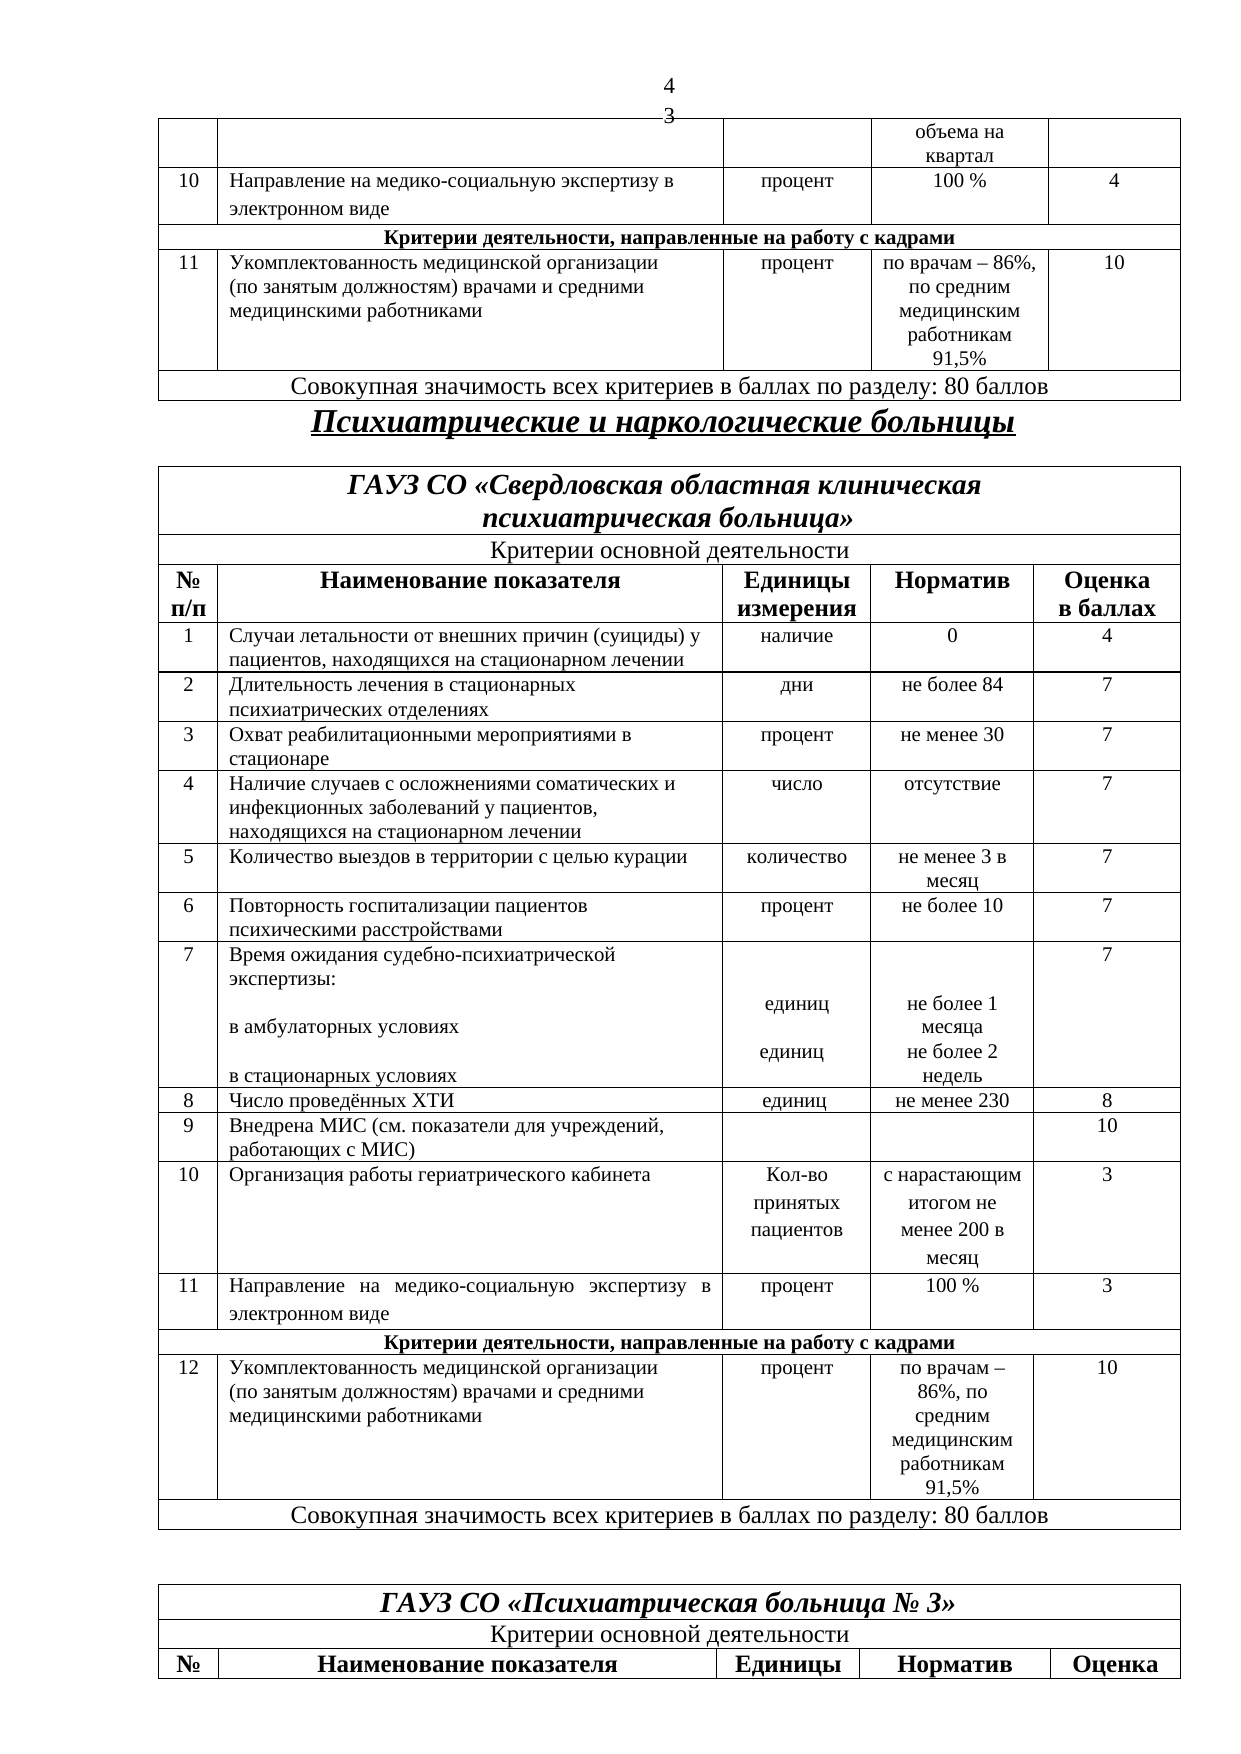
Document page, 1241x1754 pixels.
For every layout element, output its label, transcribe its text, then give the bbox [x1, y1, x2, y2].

table_cell [724, 119, 871, 167]
table_cell № [159, 1649, 218, 1678]
table_cell 10 [1049, 250, 1180, 370]
table_cell 10 [159, 1162, 217, 1272]
table_cell 0 [871, 623, 1033, 671]
table_cell Повторность госпитализации пациентов психическими расстройствами [218, 893, 722, 941]
table_cell № п/п [159, 565, 217, 622]
table_cell 10 [1034, 1113, 1180, 1161]
table_cell Критерии основной деятельности [159, 535, 1180, 564]
table_cell Укомплектованность медицинской организации (по занятым должностям) врачами и средними медицинскими работниками [218, 250, 723, 370]
table_cell Оценка в баллах [1034, 565, 1180, 622]
table_cell [723, 1113, 870, 1161]
table_cell по врачам – 86%, по средним медицинским работникам 91,5% [871, 1355, 1033, 1499]
table_cell 7 [159, 942, 217, 1087]
table_cell Случаи летальности от внешних причин (суициды) у пациентов, находящихся на стационарном лечении [218, 623, 722, 671]
table_cell процент [723, 1355, 870, 1499]
table_cell процент [724, 168, 871, 223]
table_cell число [723, 771, 870, 843]
table_cell 12 [159, 1355, 217, 1499]
table_cell Критерии деятельности, направленные на работу с кадрами [159, 1330, 1180, 1354]
table_header ГАУЗ СО «Свердловская областная клиническая психиатрическая больница» [159, 467, 1180, 534]
table_cell Число проведённых ХТИ [218, 1088, 722, 1112]
table_cell Кол-во принятых пациентов [723, 1162, 870, 1272]
table_cell Совокупная значимость всех критериев в баллах по разделу: 80 баллов [159, 371, 1180, 400]
table_cell 3 [1034, 1274, 1180, 1329]
table_cell 7 [1034, 844, 1180, 892]
table_cell 5 [159, 844, 217, 892]
table_cell Время ожидания судебно-психиатрической экспертизы: в амбулаторных условиях в стационарных условиях [218, 942, 722, 1087]
table_cell 10 [159, 168, 217, 223]
table_cell 1 [159, 623, 217, 671]
table_cell количество [723, 844, 870, 892]
table_cell 7 [1034, 893, 1180, 941]
table_cell 10 [1034, 1355, 1180, 1499]
table_cell единиц [723, 1088, 870, 1112]
table_cell Норматив [871, 565, 1033, 622]
table_cell наличие [723, 623, 870, 671]
table_cell 4 [159, 771, 217, 843]
table_cell 3 [1034, 1162, 1180, 1272]
table_cell Длительность лечения в стационарных психиатрических отделениях [218, 673, 722, 721]
table_cell Норматив [860, 1649, 1050, 1678]
table_cell 100 % [871, 1274, 1033, 1329]
table_cell Единицы [717, 1649, 859, 1678]
table_cell не менее 230 [871, 1088, 1033, 1112]
table_cell 11 [159, 1274, 217, 1329]
table_cell Оценка [1051, 1649, 1180, 1678]
table_cell Организация работы гериатрического кабинета [218, 1162, 722, 1272]
table_cell по врачам – 86%, по средним медицинским работникам 91,5% [872, 250, 1048, 370]
table_cell 7 [1034, 722, 1180, 770]
table_cell Критерии основной деятельности [159, 1620, 1180, 1648]
table_cell процент [723, 1274, 870, 1329]
table_cell 7 [1034, 771, 1180, 843]
table_cell не менее 3 в месяц [871, 844, 1033, 892]
table_cell процент [724, 250, 871, 370]
table_cell не более 10 [871, 893, 1033, 941]
table_cell 11 [159, 250, 217, 370]
text Психиатрические и наркологические больницы [148, 401, 1181, 439]
table_cell 3 [159, 722, 217, 770]
table_cell [1049, 119, 1180, 167]
table_cell Направление на медико-социальную экспертизу в электронном виде [218, 1274, 722, 1329]
table_cell Количество выездов в территории с целью курации [218, 844, 722, 892]
table_cell 2 [159, 673, 217, 721]
table_cell не менее 30 [871, 722, 1033, 770]
table_cell 100 % [872, 168, 1048, 223]
table_cell Критерии деятельности, направленные на работу с кадрами [159, 225, 1180, 249]
table_cell отсутствие [871, 771, 1033, 843]
table_cell 7 [1034, 673, 1180, 721]
table_cell [871, 1113, 1033, 1161]
table_cell [218, 119, 723, 167]
table_cell Охват реабилитационными мероприятиями в стационаре [218, 722, 722, 770]
table_cell не более 84 [871, 673, 1033, 721]
table_cell процент [723, 722, 870, 770]
table_cell не более 1 месяца не более 2 недель [871, 942, 1033, 1087]
table_cell Наименование показателя [218, 565, 722, 622]
table_cell Укомплектованность медицинской организации (по занятым должностям) врачами и средними медицинскими работниками [218, 1355, 722, 1499]
table_cell 4 [1049, 168, 1180, 223]
table_cell 4 [1034, 623, 1180, 671]
table_cell [159, 119, 217, 167]
table_cell Наличие случаев с осложнениями соматических и инфекционных заболеваний у пациентов, находящихся на стационарном лечении [218, 771, 722, 843]
table_cell 6 [159, 893, 217, 941]
table_cell объема на квартал [872, 119, 1048, 167]
table_cell дни [723, 673, 870, 721]
table_cell с нарастающим итогом не менее 200 в месяц [871, 1162, 1033, 1272]
table_cell единиц единиц [723, 942, 870, 1087]
table_cell 8 [1034, 1088, 1180, 1112]
table_cell Направление на медико-социальную экспертизу в электронном виде [218, 168, 723, 223]
table_cell Внедрена МИС (см. показатели для учреждений, работающих с МИС) [218, 1113, 722, 1161]
table_cell 7 [1034, 942, 1180, 1087]
table_cell Единицы измерения [723, 565, 870, 622]
table_cell процент [723, 893, 870, 941]
table_header ГАУЗ СО «Психиатрическая больница № 3» [159, 1585, 1180, 1618]
table_cell Совокупная значимость всех критериев в баллах по разделу: 80 баллов [159, 1500, 1180, 1529]
table_cell 8 [159, 1088, 217, 1112]
table_cell Наименование показателя [219, 1649, 716, 1678]
table_cell 9 [159, 1113, 217, 1161]
